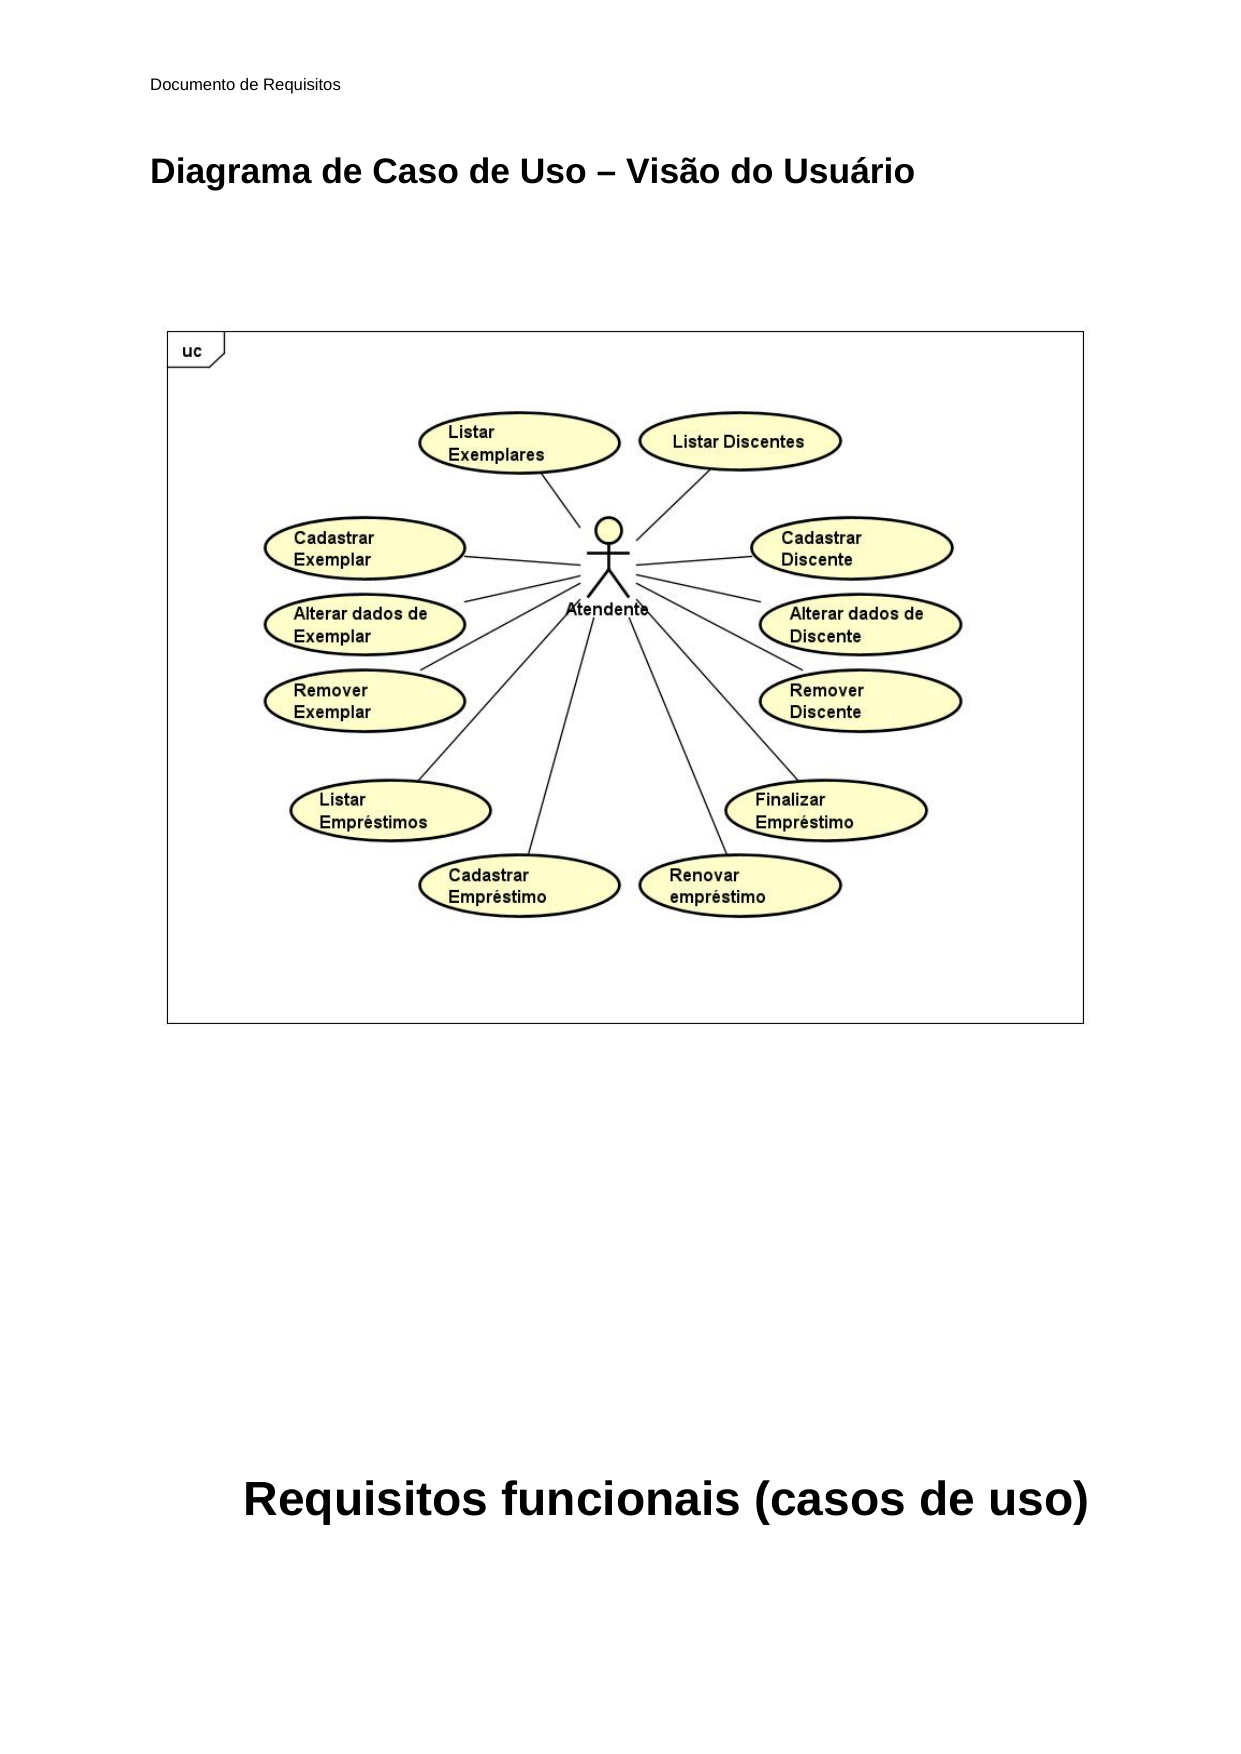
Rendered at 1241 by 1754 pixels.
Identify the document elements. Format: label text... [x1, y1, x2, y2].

subtitle Requisitos funcionais (casos de uso) [150, 1471, 1090, 1526]
text ​Diagrama de Caso de Uso – Visão do Usuário [150, 150, 1090, 191]
subtitle ​ [150, 247, 1090, 302]
picture [153, 317, 1098, 1037]
